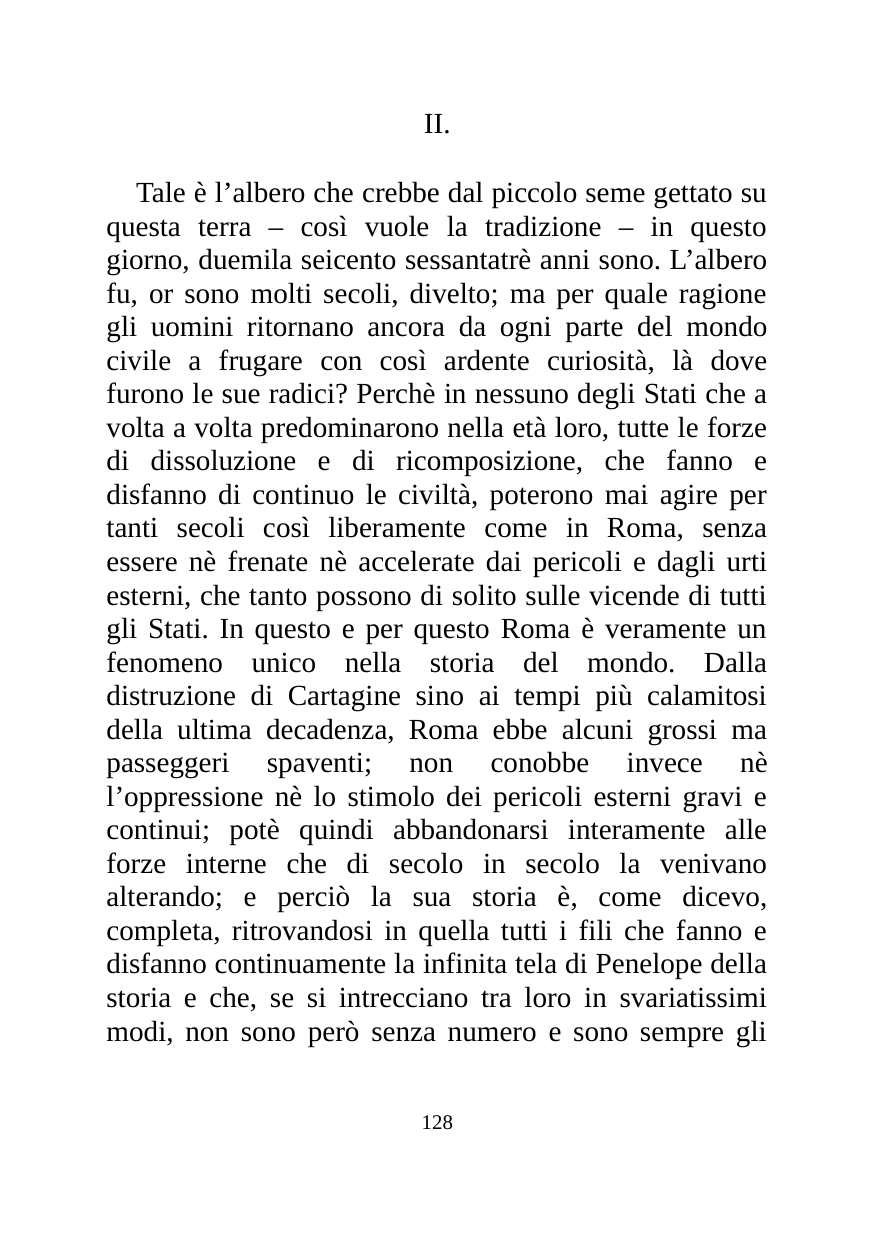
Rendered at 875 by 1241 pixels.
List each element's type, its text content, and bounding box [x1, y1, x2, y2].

subtitle II. [106, 106, 768, 140]
text Tale è l’albero che crebbe dal piccolo seme gettato su questa terra – così vuole la tradizione – in questo giorno, duemila seicento sessantatrè anni sono. L’albero fu, or sono molti secoli, divelto; ma per quale ragione gli uomini ritornano ancora da ogni parte del mondo civile a frugare con così ardente curiosità, là dove furono le sue radici? Perchè in nessuno degli Stati che a volta a volta predominarono nella età loro, tutte le forze di dissoluzione e di ricomposizione, che fanno e disfanno di continuo le civiltà, poterono mai agire per tanti secoli così liberamente come in Roma, senza essere nè frenate nè accelerate dai pericoli e dagli urti esterni, che tanto possono di solito sulle vicende di tutti gli Stati. In questo e per questo Roma è veramente un fenomeno unico nella storia del mondo. Dalla distruzione di Cartagine sino ai tempi più calamitosi della ultima decadenza, Roma ebbe alcuni grossi ma passeggeri spaventi; non conobbe invece nè l’oppressione nè lo stimolo dei pericoli esterni gravi e continui; potè quindi abbandonarsi interamente alle forze interne che di secolo in secolo la venivano alterando; e perciò la sua storia è, come dicevo, completa, ritrovandosi in quella tutti i fili che fanno e disfanno continuamente la infinita tela di Penelope della storia e che, se si intrecciano tra loro in svariatissimi modi, non sono però senza numero e sono sempre gli [106, 175, 768, 1047]
